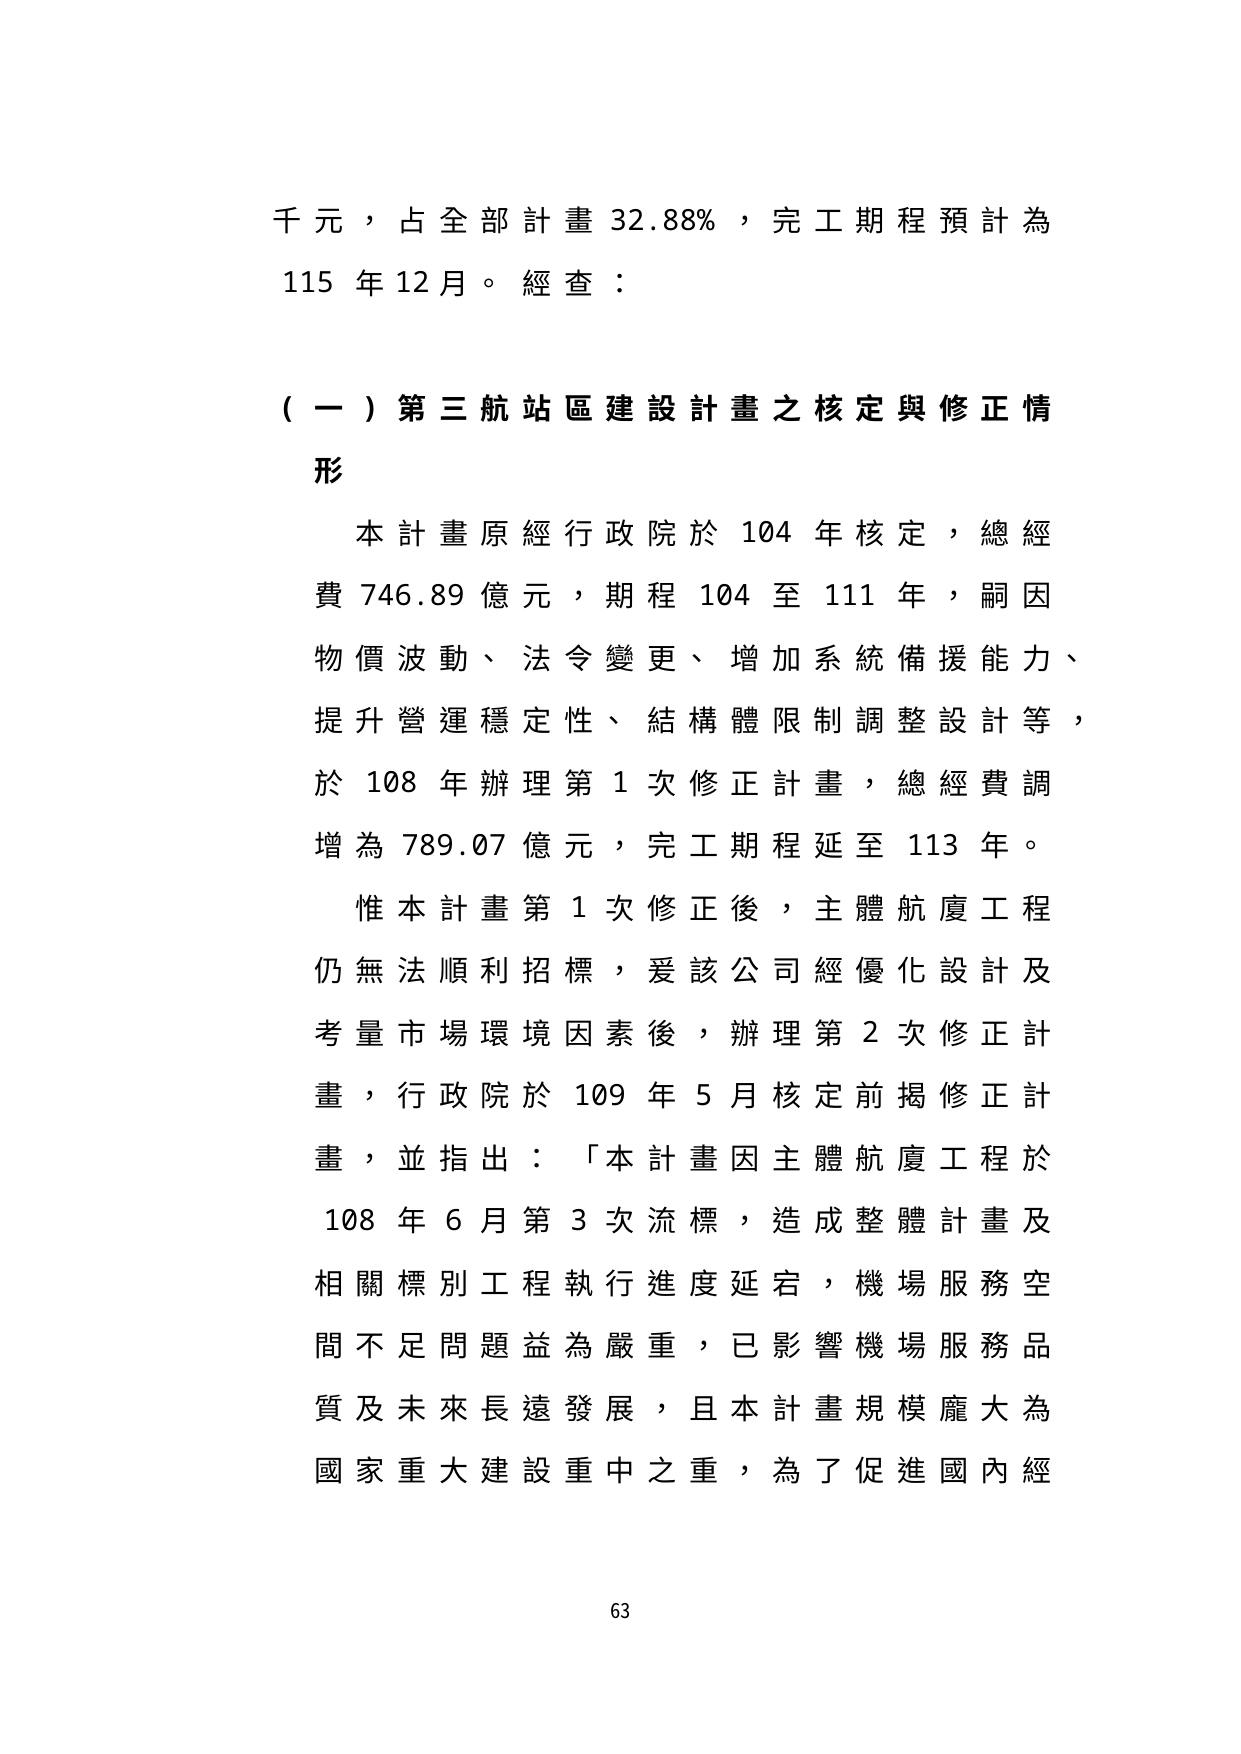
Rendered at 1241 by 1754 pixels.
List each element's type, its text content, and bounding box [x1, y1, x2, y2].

text 千元，占全部計畫32.88%，完工期程預計為115年12月。經查： [242, 177, 1058, 302]
text 本計畫原經行政院於104年核定，總經費746.89億元，期程104至111年，嗣因物價波動、法令變更、增加系統備援能力、提升營運穩定性、結構體限制調整設計等，於108年辦理第1次修正計畫，總經費調增為789.07億元，完工期程延至113年。 [271, 490, 1058, 865]
text (一)第三航站區建設計畫之核定與修正情形 [242, 365, 1058, 490]
text 惟本計畫第1次修正後，主體航廈工程仍無法順利招標，爰該公司經優化設計及考量市場環境因素後，辦理第2次修正計畫，行政院於109年5月核定前揭修正計畫，並指出：「本計畫因主體航廈工程於108年6月第3次流標，造成整體計畫及相關標別工程執行進度延宕，機場服務空間不足問題益為嚴重，已影響機場服務品質及未來長遠發展，且本計畫規模龐大為國家重大建設重中之重，為了促進國內經 [271, 865, 1058, 1490]
